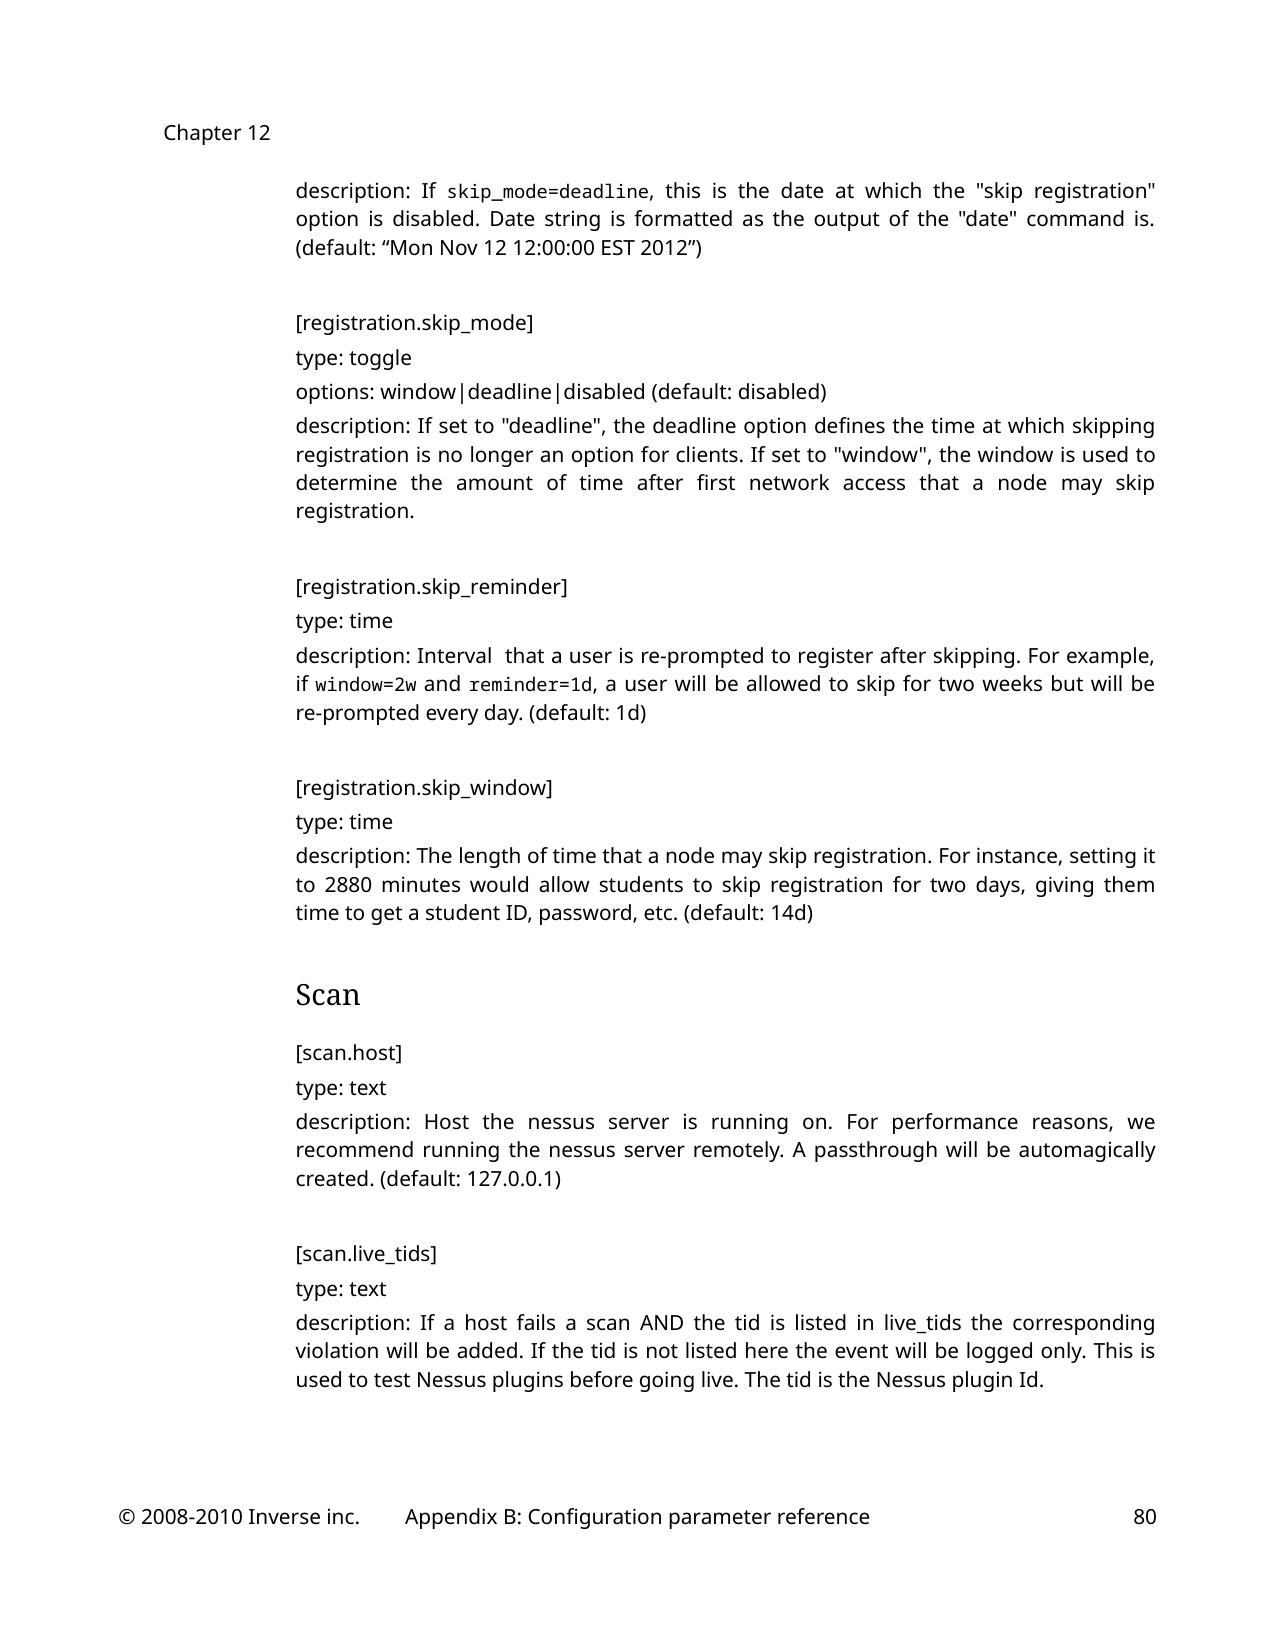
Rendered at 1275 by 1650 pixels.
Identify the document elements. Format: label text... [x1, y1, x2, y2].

subtitle Scan [295, 974, 1157, 1013]
text options: window|deadline|disabled (default: disabled) [295, 377, 1157, 405]
text type: text [295, 1073, 1157, 1101]
text type: time [295, 606, 1157, 635]
text [registration.skip_reminder] [295, 572, 1157, 600]
text [scan.live_tids] [295, 1239, 1157, 1268]
text type: time [295, 807, 1157, 836]
text [scan.host] [295, 1038, 1157, 1067]
text description: Host the nessus server is running on. For performance reasons, we recommend running the nessus server remotely. A passthrough will be automagically created. (default: 127.0.0.1) [295, 1107, 1157, 1192]
text description: If set to "deadline", the deadline option defines the time at which skipping registration is no longer an option for clients. If set to "window", the window is used to determine the amount of time after first network access that a node may skip registration. [295, 411, 1157, 525]
text type: text [295, 1274, 1157, 1302]
text description: Interval that a user is re-prompted to register after skipping. For example, if window=2w and reminder=1d, a user will be allowed to skip for two weeks but will be re-prompted every day. (default: 1d) [295, 641, 1157, 726]
text type: toggle [295, 343, 1157, 371]
text [registration.skip_mode] [295, 308, 1157, 337]
text description: The length of time that a node may skip registration. For instance, setting it to 2880 minutes would allow students to skip registration for two days, giving them time to get a student ID, password, etc. (default: 14d) [295, 842, 1157, 927]
text description: If a host fails a scan AND the tid is listed in live_tids the corresponding violation will be added. If the tid is not listed here the event will be logged only. This is used to test Nessus plugins before going live. The tid is the Nessus plugin Id. [295, 1308, 1157, 1393]
text [registration.skip_window] [295, 773, 1157, 801]
text description: If skip_mode=deadline, this is the date at which the "skip registration" option is disabled. Date string is formatted as the output of the "date" command is. (default: “Mon Nov 12 12:00:00 EST 2012”) [295, 176, 1157, 261]
